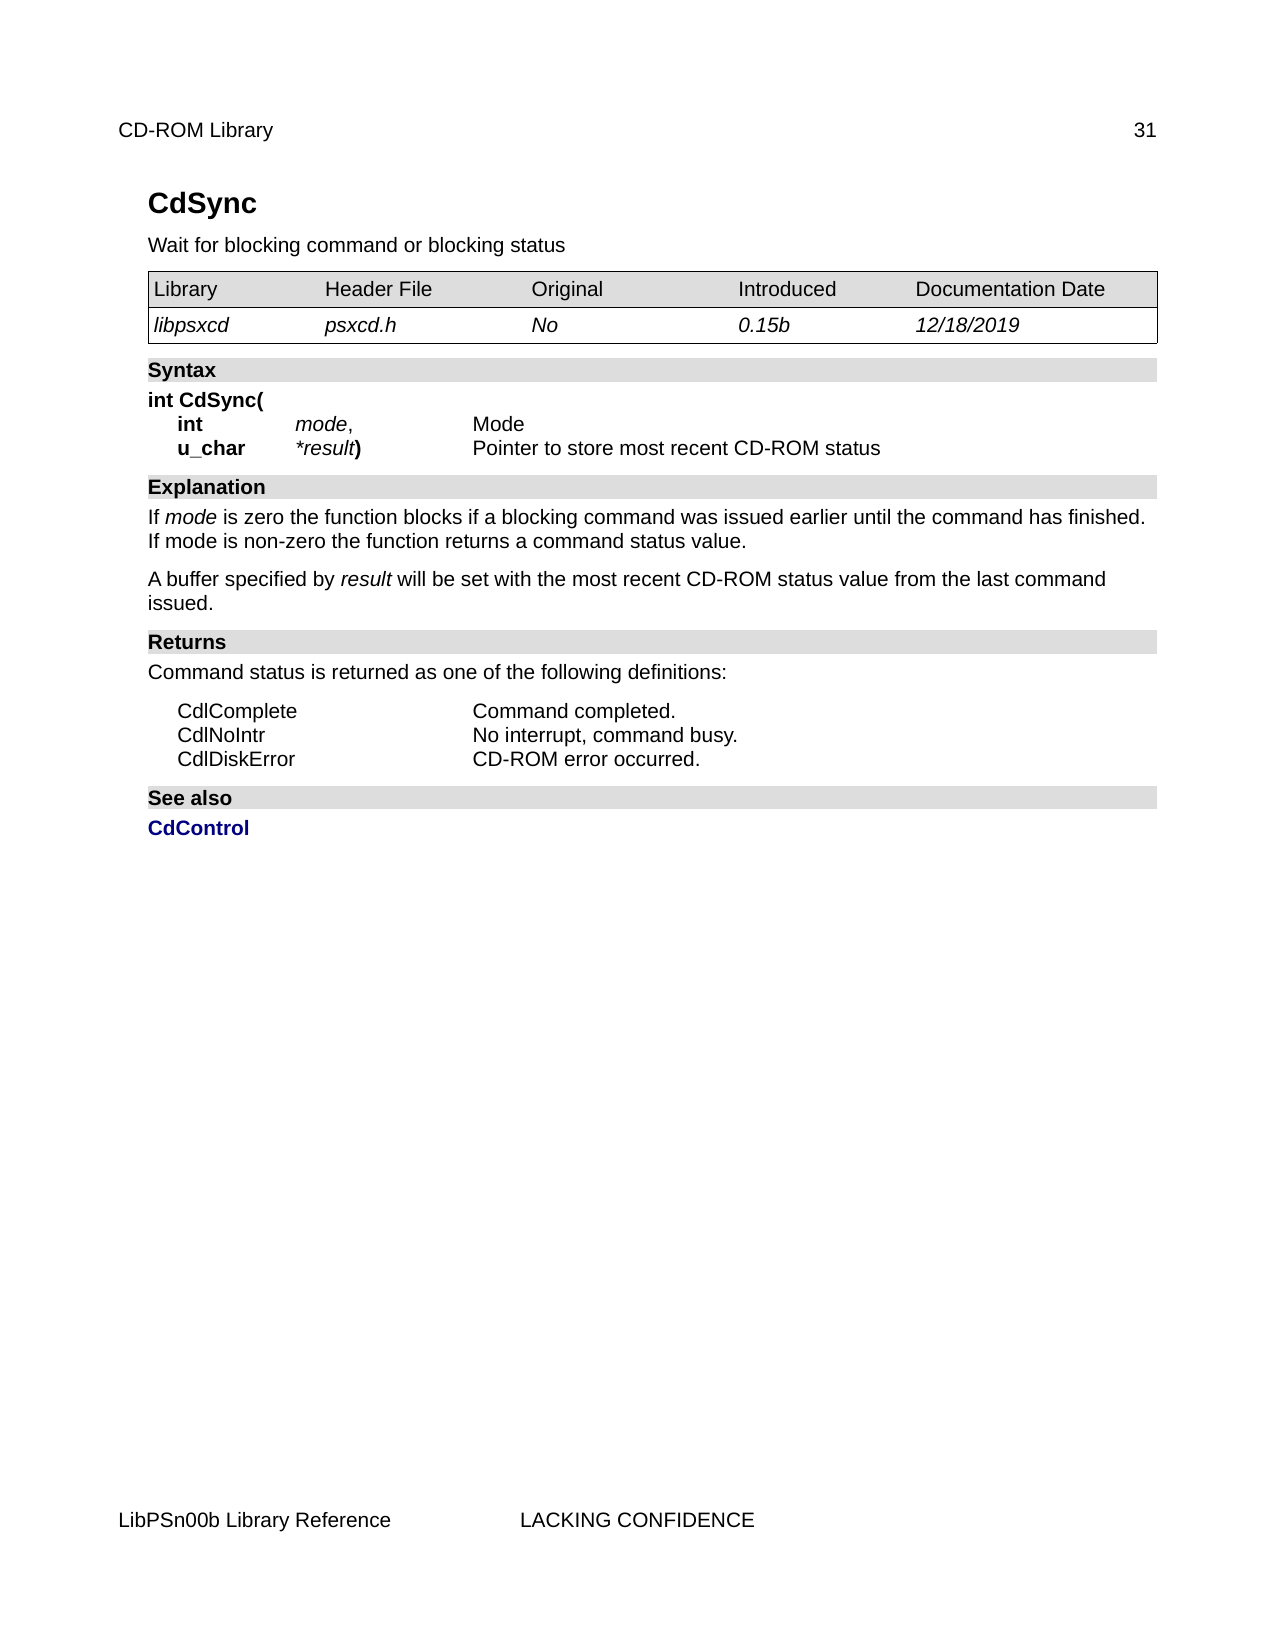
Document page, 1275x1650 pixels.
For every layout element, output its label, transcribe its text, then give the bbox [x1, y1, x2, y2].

text u_char *result) Pointer to store most recent CD-ROM status [148, 436, 1157, 460]
text CdlNoIntr No interrupt, command busy. [148, 723, 1157, 747]
text Command status is returned as one of the following definitions: [148, 660, 1157, 684]
text A buffer specified by result will be set with the most recent CD-ROM status value from the last command issued. [148, 567, 1157, 615]
text Library Header File Original Introduced Documentation Date [149, 272, 1157, 307]
subtitle Returns [148, 630, 1157, 654]
text Wait for blocking command or blocking status [148, 232, 1157, 256]
text If mode is zero the function blocks if a blocking command was issued earlier until the command has finished. If mode is non-zero the function returns a command status value. [148, 504, 1157, 552]
subtitle Syntax [148, 358, 1157, 382]
text libpsxcd psxcd.h No 0.15b 12/18/2019 [149, 308, 1157, 343]
text int mode, Mode [148, 412, 1157, 436]
subtitle CdSync [148, 186, 1157, 220]
text CdlComplete Command completed. [148, 699, 1157, 723]
text int CdSync( [148, 388, 1157, 412]
subtitle Explanation [148, 475, 1157, 499]
text CdlDiskError CD-ROM error occurred. [148, 747, 1157, 771]
subtitle See also [148, 786, 1157, 809]
text CdControl [148, 815, 1157, 839]
